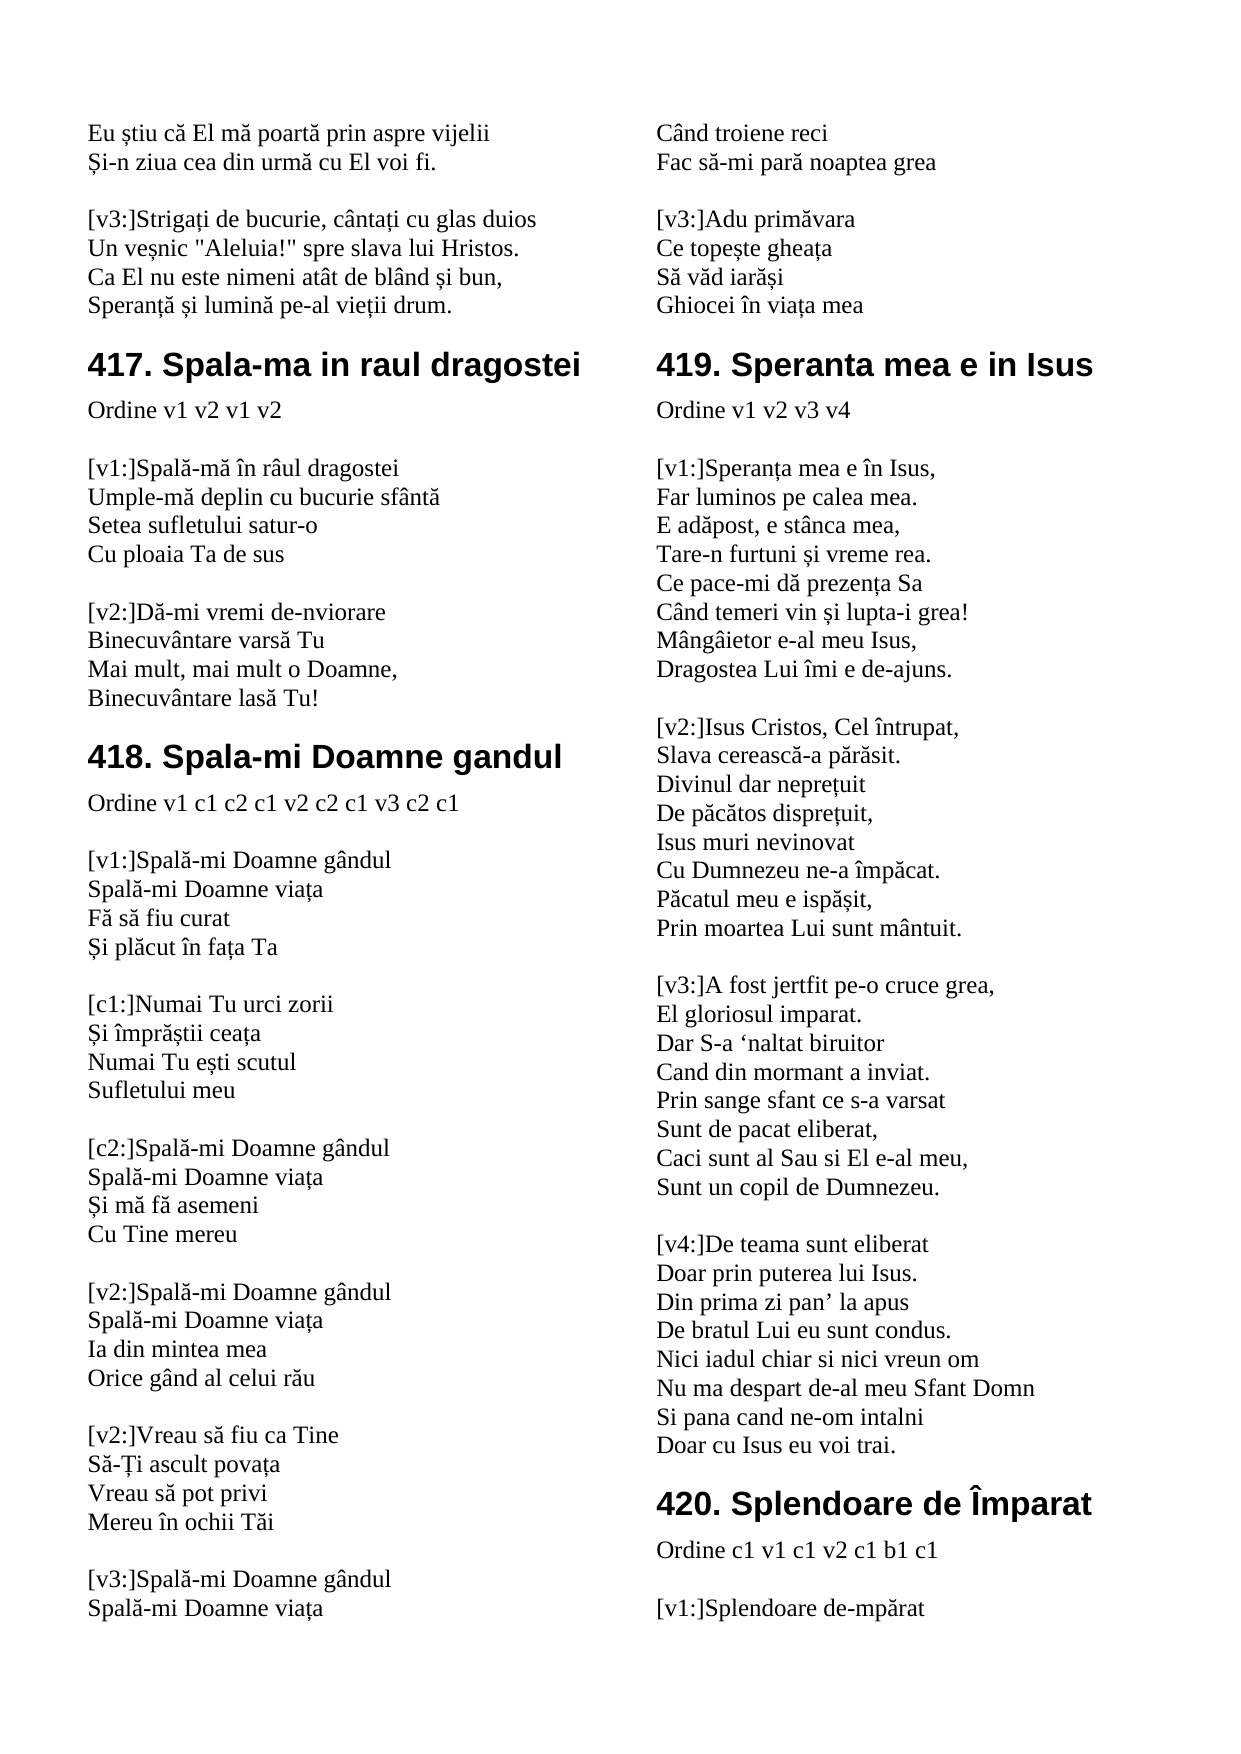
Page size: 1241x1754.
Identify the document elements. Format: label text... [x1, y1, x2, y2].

subtitle 418. Spala-mi Doamne gandul [87, 737, 597, 775]
text Ordine v1 v2 v3 v4 [v1:]Speranța mea e în Isus, Far luminos pe calea mea. E adăpost, e stânca mea, Tare-n furtuni și vreme rea. Ce pace-mi dă prezența Sa Când temeri vin și lupta-i grea! Mângâietor e-al meu Isus, Dragostea Lui îmi e de-ajuns. [v2:]Isus Cristos, Cel întrupat, Slava cerească-a părăsit. Divinul dar neprețuit De păcătos disprețuit, Isus muri nevinovat Cu Dumnezeu ne-a împăcat. Păcatul meu e ispășit, Prin moartea Lui sunt mântuit. [v3:]A fost jertfit pe-o cruce grea, El gloriosul imparat. Dar S-a ‘naltat biruitor Cand din mormant a inviat. Prin sange sfant ce s-a varsat Sunt de pacat eliberat, Caci sunt al Sau si El e-al meu, Sunt un copil de Dumnezeu. [v4:]De teama sunt eliberat Doar prin puterea lui Isus. Din prima zi pan’ la apus De bratul Lui eu sunt condus. Nici iadul chiar si nici vreun om Nu ma despart de-al meu Sfant Domn Si pana cand ne-om intalni Doar cu Isus eu voi trai. [656, 396, 1166, 1459]
text Ordine c1 v1 c1 v2 c1 b1 c1 [v1:]Splendoare de-mpărat [656, 1535, 1166, 1622]
subtitle 419. Speranta mea e in Isus [656, 344, 1166, 383]
subtitle 420. Splendoare de Împarat [656, 1484, 1166, 1523]
subtitle 417. Spala-ma in raul dragostei [87, 344, 597, 383]
text Ordine v1 v2 v1 v2 [v1:]Spală-mă în râul dragostei Umple-mă deplin cu bucurie sfântă Setea sufletului satur-o Cu ploaia Ta de sus [v2:]Dă-mi vremi de-nviorare Binecuvântare varsă Tu Mai mult, mai mult o Doamne, Binecuvântare lasă Tu! [87, 396, 597, 712]
text Când troiene reci Fac să-mi pară noaptea grea [v3:]Adu primăvara Ce topește gheața Să văd iarăși Ghiocei în viața mea [656, 118, 1166, 319]
text Eu știu că El mă poartă prin aspre vijelii Și-n ziua cea din urmă cu El voi fi. [v3:]Strigați de bucurie, cântați cu glas duios Un veșnic "Aleluia!" spre slava lui Hristos. Ca El nu este nimeni atât de blând și bun, Speranță și lumină pe-al vieții drum. [87, 118, 597, 319]
text Ordine v1 c1 c2 c1 v2 c2 c1 v3 c2 c1 [v1:]Spală-mi Doamne gândul Spală-mi Doamne viața Fă să fiu curat Și plăcut în fața Ta [c1:]Numai Tu urci zorii Și împrăștii ceața Numai Tu ești scutul Sufletului meu [c2:]Spală-mi Doamne gândul Spală-mi Doamne viața Și mă fă asemeni Cu Tine mereu [v2:]Spală-mi Doamne gândul Spală-mi Doamne viața Ia din mintea mea Orice gând al celui rău [v2:]Vreau să fiu ca Tine Să-Ți ascult povața Vreau să pot privi Mereu în ochii Tăi [v3:]Spală-mi Doamne gândul Spală-mi Doamne viața [87, 788, 597, 1622]
